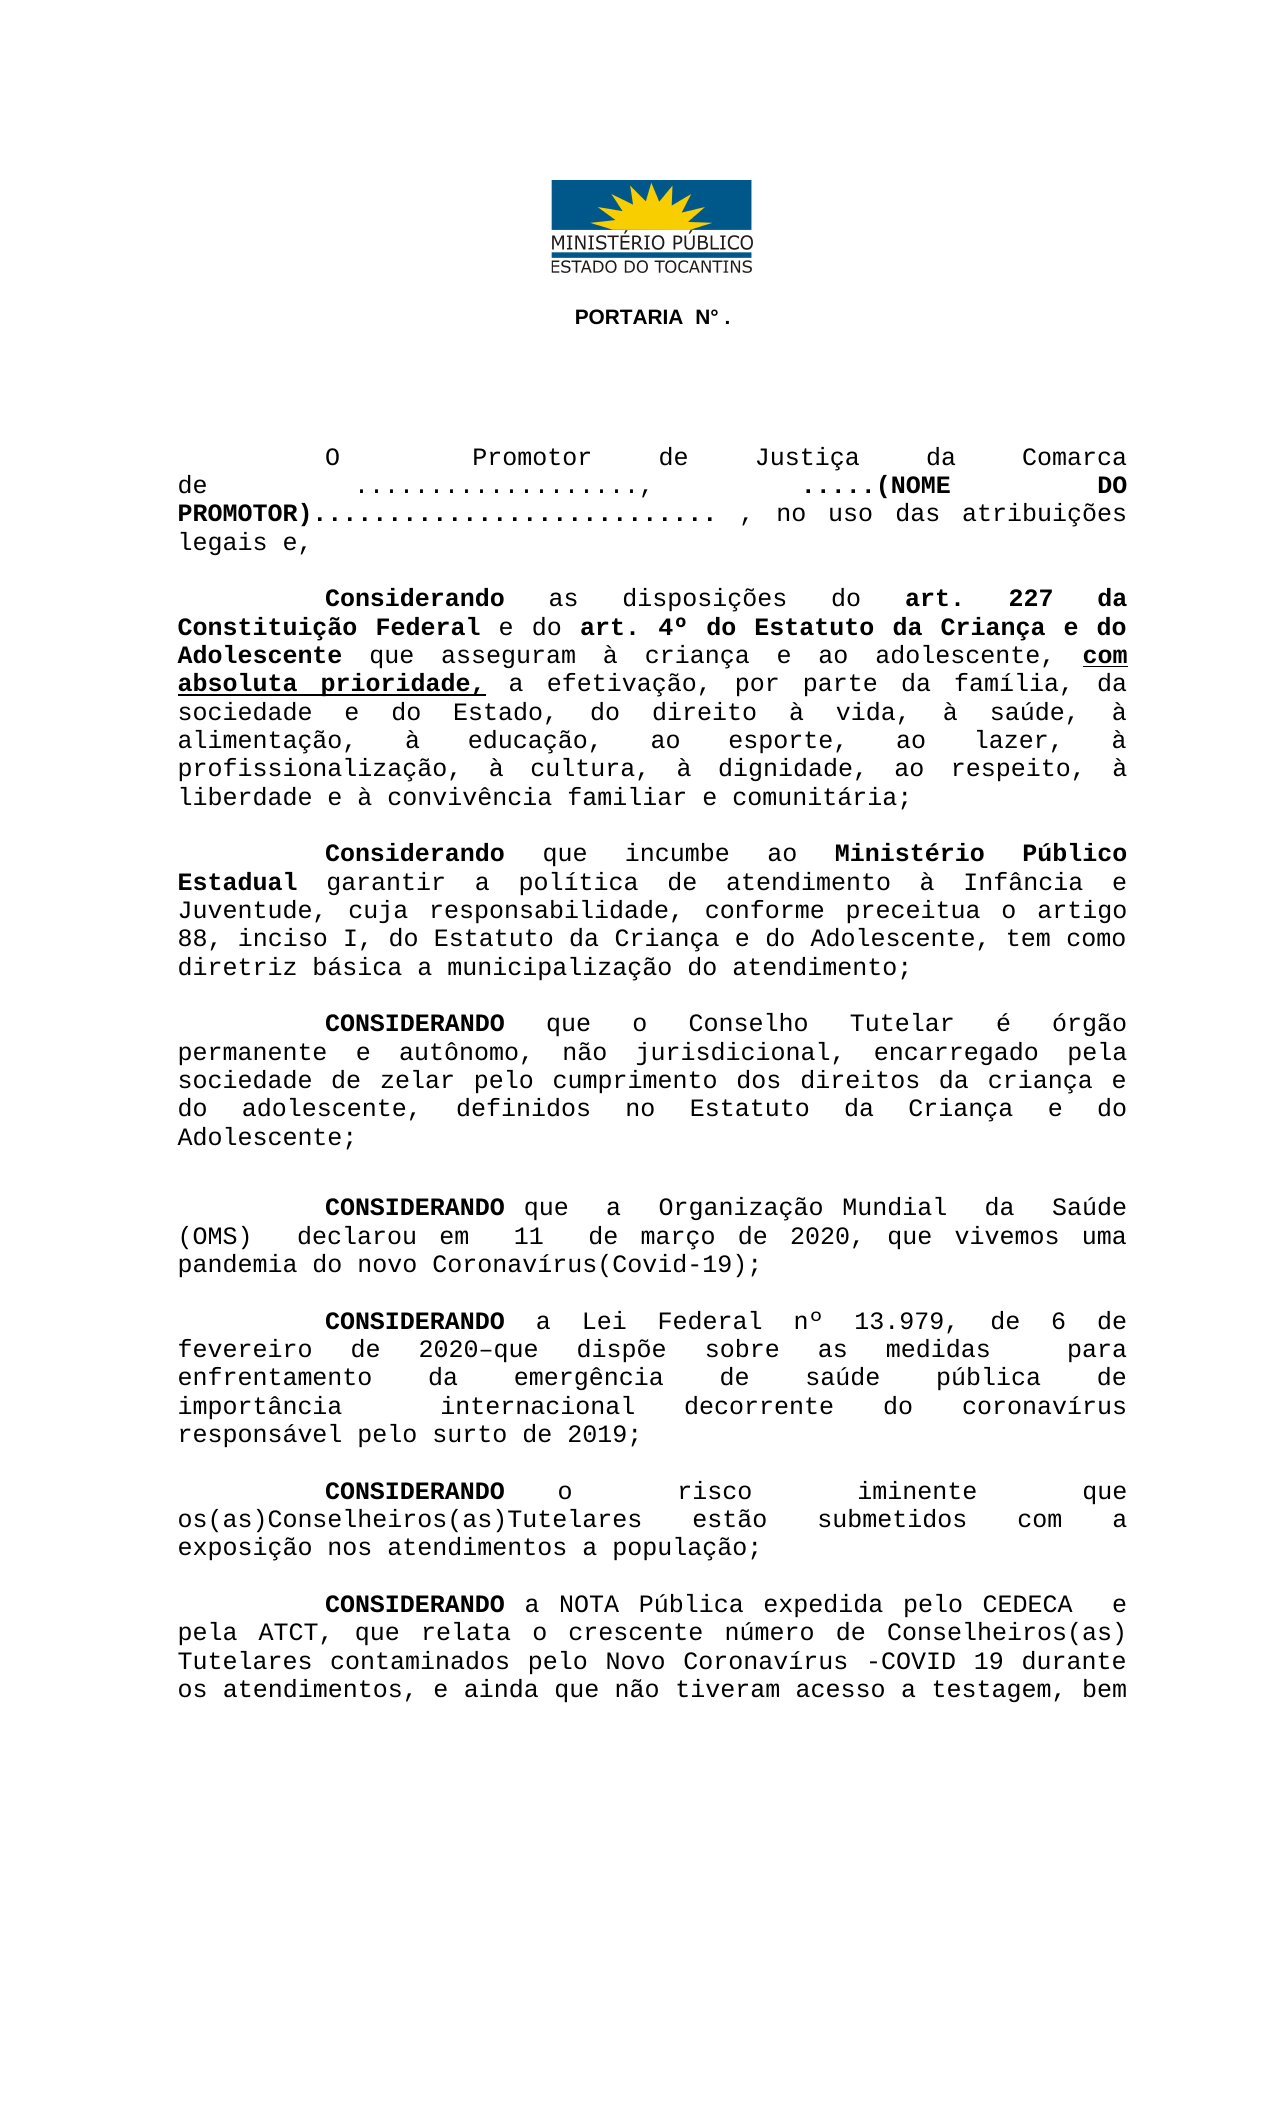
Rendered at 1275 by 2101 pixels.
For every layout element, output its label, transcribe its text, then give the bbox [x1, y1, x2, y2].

text PORTARIA N° . [177, 305, 1127, 329]
text Considerando que incumbe ao Ministério Público Estadual garantir a política de atendimento à Infância e Juventude, cuja responsabilidade, conforme preceitua o artigo 88, inciso I, do Estatuto da Criança e do Adolescente, tem como diretriz básica a municipalização do atendimento; [177, 841, 1127, 982]
text CONSIDERANDO a Lei Federal nº 13.979, de 6 de fevereiro de 2020–que dispõe sobre as medidas para enfrentamento da emergência de saúde pública de importância internacional decorrente do coronavírus responsável pelo surto de 2019; [177, 1308, 1127, 1450]
text CONSIDERANDO que a Organização Mundial da Saúde (OMS) declarou em 11 de março de 2020, que vivemos uma pandemia do novo Coronavírus(Covid-19); [177, 1195, 1127, 1280]
text CONSIDERANDO que o Conselho Tutelar é órgão permanente e autônomo, não jurisdicional, encarregado pela sociedade de zelar pelo cumprimento dos direitos da criança e do adolescente, definidos no Estatuto da Criança e do Adolescente; [177, 1011, 1127, 1152]
picture [551, 180, 753, 273]
text Considerando as disposições do art. 227 da Constituição Federal e do art. 4º do Estatuto da Criança e do Adolescente que asseguram à criança e ao adolescente, com absoluta prioridade, a efetivação, por parte da família, da sociedade e do Estado, do direito à vida, à saúde, à alimentação, à educação, ao esporte, ao lazer, à profissionalização, à cultura, à dignidade, ao respeito, à liberdade e à convivência familiar e comunitária; [177, 586, 1127, 812]
text CONSIDERANDO o risco iminente que os(as)Conselheiros(as)Tutelares estão submetidos com a exposição nos atendimentos a população; [177, 1478, 1127, 1563]
text CONSIDERANDO a NOTA Pública expedida pelo CEDECA e pela ATCT, que relata o crescente número de Conselheiros(as) Tutelares contaminados pelo Novo Coronavírus -COVID 19 durante os atendimentos, e ainda que não tiveram acesso a testagem, bem [177, 1592, 1127, 1705]
text O Promotor de Justiça da Comarca de ..................., .....(NOME DO PROMOTOR)........................... , no uso das atribuições legais e, [177, 444, 1127, 557]
